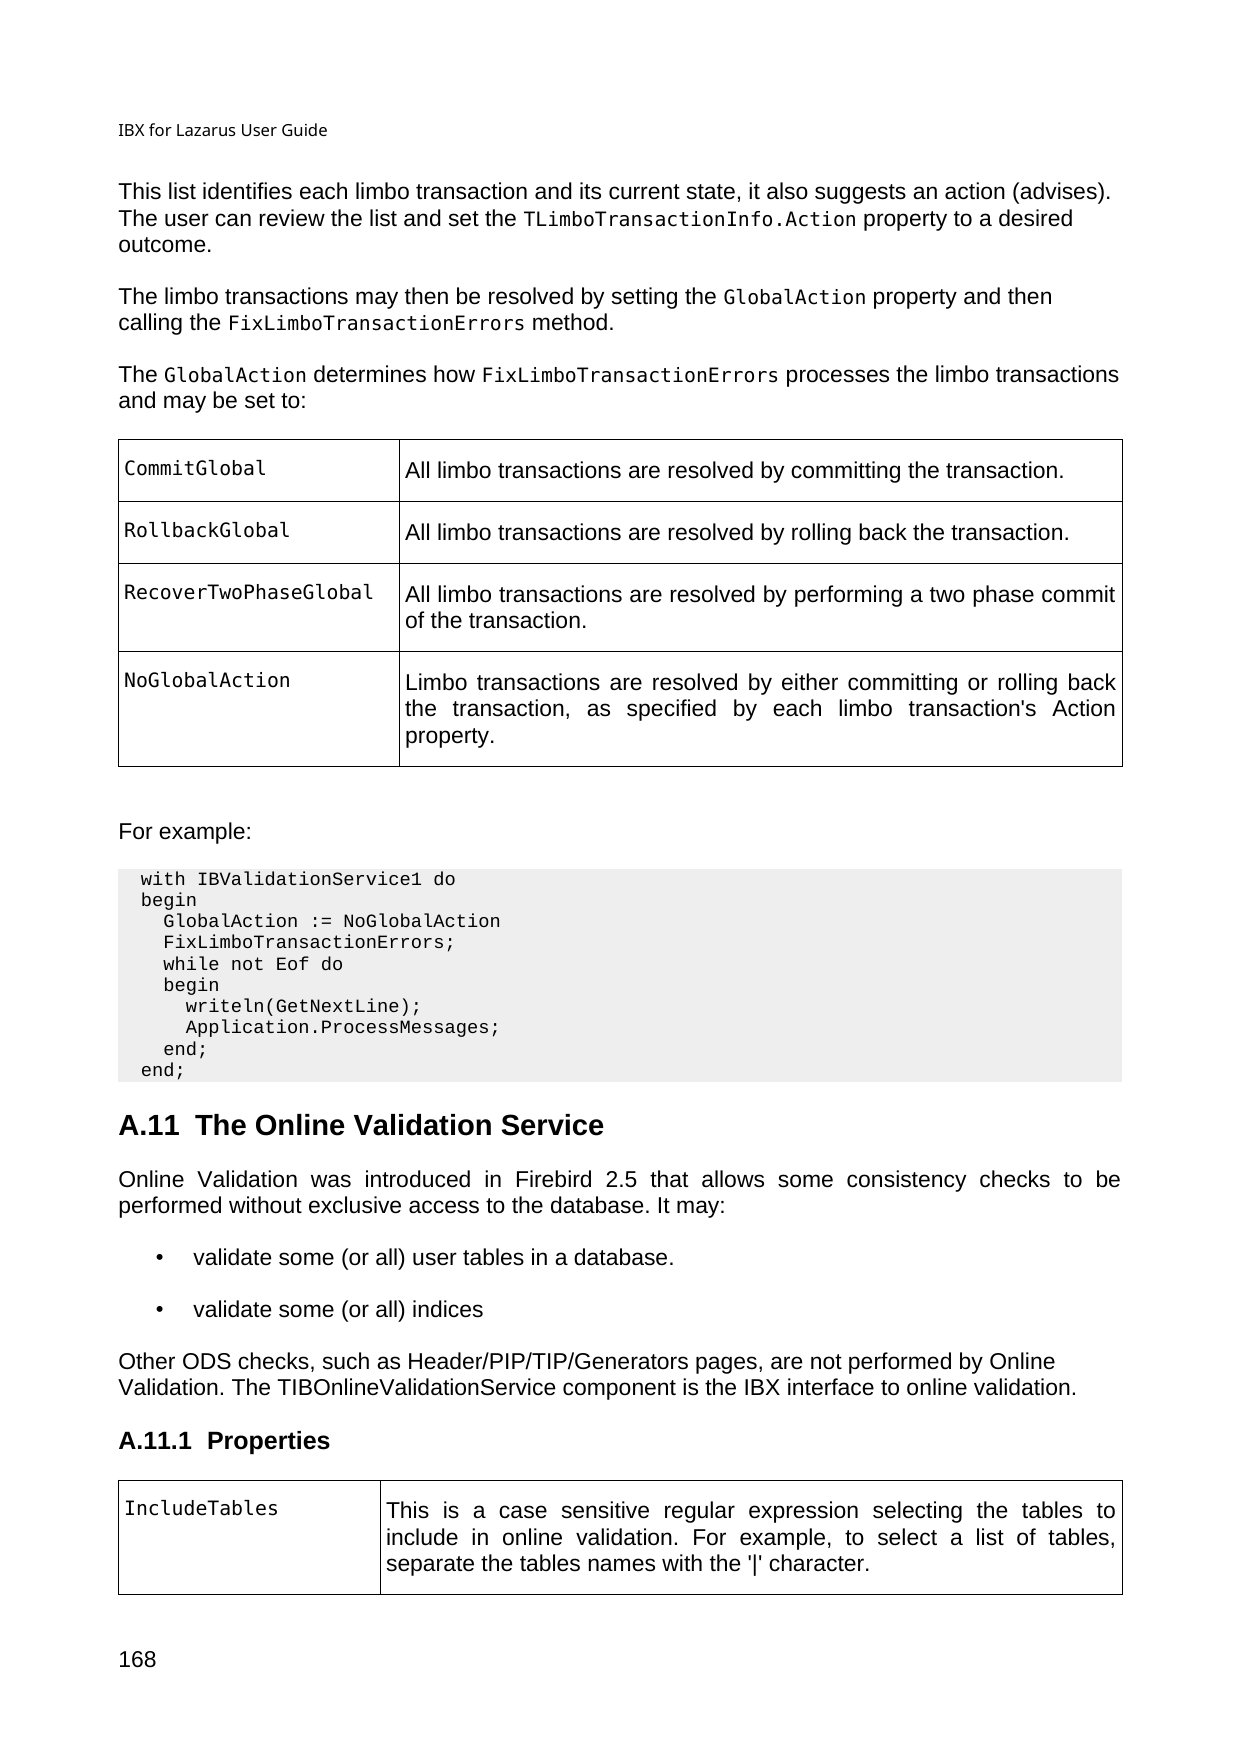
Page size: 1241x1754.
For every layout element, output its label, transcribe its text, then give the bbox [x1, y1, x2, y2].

table_cell All limbo transactions are resolved by performing a two phase commit of the transaction. [400, 564, 1122, 651]
table_cell All limbo transactions are resolved by rolling back the transaction. [400, 502, 1122, 563]
text Application.ProcessMessages; [118, 1018, 1122, 1039]
text GlobalAction := NoGlobalAction [118, 912, 1122, 933]
text writeln(GetNextLine); [118, 997, 1122, 1018]
text end; [118, 1061, 1122, 1082]
table_cell Limbo transactions are resolved by either committing or rolling back the transaction, as specified by each limbo transaction's Action property. [400, 652, 1122, 766]
table_cell RollbackGlobal [119, 502, 399, 563]
text while not Eof do [118, 954, 1122, 976]
subtitle Properties [118, 1426, 1122, 1454]
text begin [118, 976, 1122, 997]
text For example: [118, 818, 1122, 844]
text begin [118, 891, 1122, 912]
text FixLimboTransactionErrors; [118, 933, 1122, 954]
text with IBValidationService1 do [118, 869, 1122, 891]
table_header IncludeTables [119, 1481, 380, 1594]
text end; [118, 1039, 1122, 1061]
text This list identifies each limbo transaction and its current state, it also suggests an action (advises). The user can review the list and set the TLimboTransactionInfo.Action property to a desired outcome. [118, 178, 1122, 257]
text The GlobalAction determines how FixLimboTransactionErrors processes the limbo transactions and may be set to: [118, 361, 1122, 414]
list validate some (or all) user tables in a database. [156, 1244, 1122, 1270]
list validate some (or all) indices [156, 1296, 1122, 1322]
text Other ODS checks, such as Header/PIP/TIP/Generators pages, are not performed by Online Validation. The TIBOnlineValidationService component is the IBX interface to online validation. [118, 1348, 1122, 1400]
text Online Validation was introduced in Firebird 2.5 that allows some consistency checks to be performed without exclusive access to the database. It may: [118, 1166, 1122, 1219]
table_header This is a case sensitive regular expression selecting the tables to include in online validation. For example, to select a list of tables, separate the tables names with the '|' character. [381, 1481, 1122, 1594]
text The limbo transactions may then be resolved by setting the GlobalAction property and then calling the FixLimboTransactionErrors method. [118, 283, 1122, 335]
table_header CommitGlobal [119, 440, 399, 501]
table_cell RecoverTwoPhaseGlobal [119, 564, 399, 651]
subtitle The Online Validation Service [118, 1108, 1122, 1141]
table_cell NoGlobalAction [119, 652, 399, 766]
table_header All limbo transactions are resolved by committing the transaction. [400, 440, 1122, 501]
